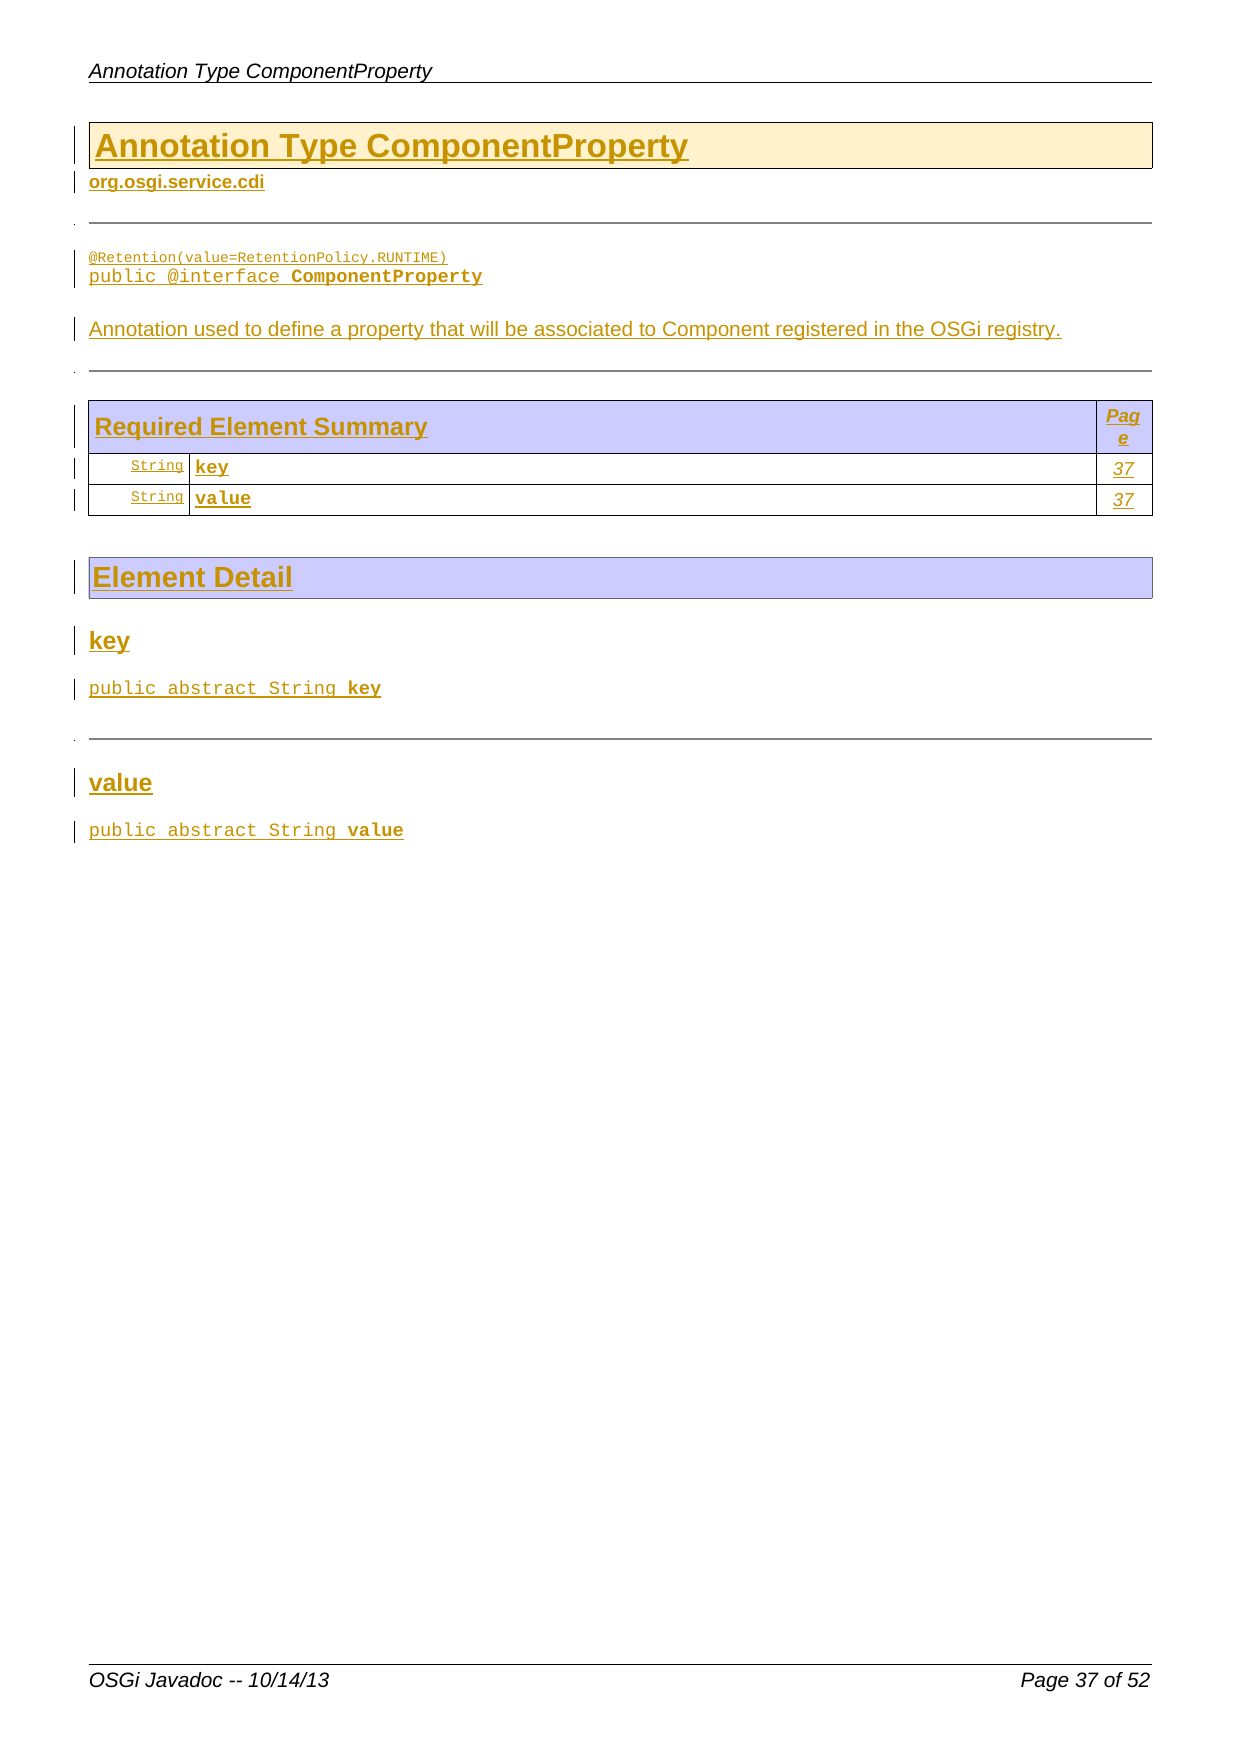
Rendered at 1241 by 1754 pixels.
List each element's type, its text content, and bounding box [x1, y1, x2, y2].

table_cell value [190, 485, 1096, 515]
subtitle value [88, 768, 1152, 797]
subtitle Element Detail [90, 558, 1152, 598]
subtitle Annotation Type ComponentProperty [90, 123, 1152, 168]
subtitle key [88, 626, 1152, 655]
text Annotation used to define a property that will be associated to Component registered in the OSGi registry. [88, 317, 1152, 341]
table_cell 33 [1097, 454, 1152, 484]
text public abstract String key [88, 679, 1152, 700]
text public abstract String value [88, 821, 1152, 842]
text org.osgi.service.cdi [88, 171, 1152, 193]
table_header Page [1097, 401, 1152, 453]
table_header Required Element Summary [89, 401, 1096, 453]
table_cell 33 [1097, 485, 1152, 515]
table_cell String [89, 485, 189, 515]
text @Retention(value=RetentionPolicy.RUNTIME) public @interface ComponentProperty [88, 250, 1152, 288]
table_cell String [89, 454, 189, 484]
table_cell key [190, 454, 1096, 484]
